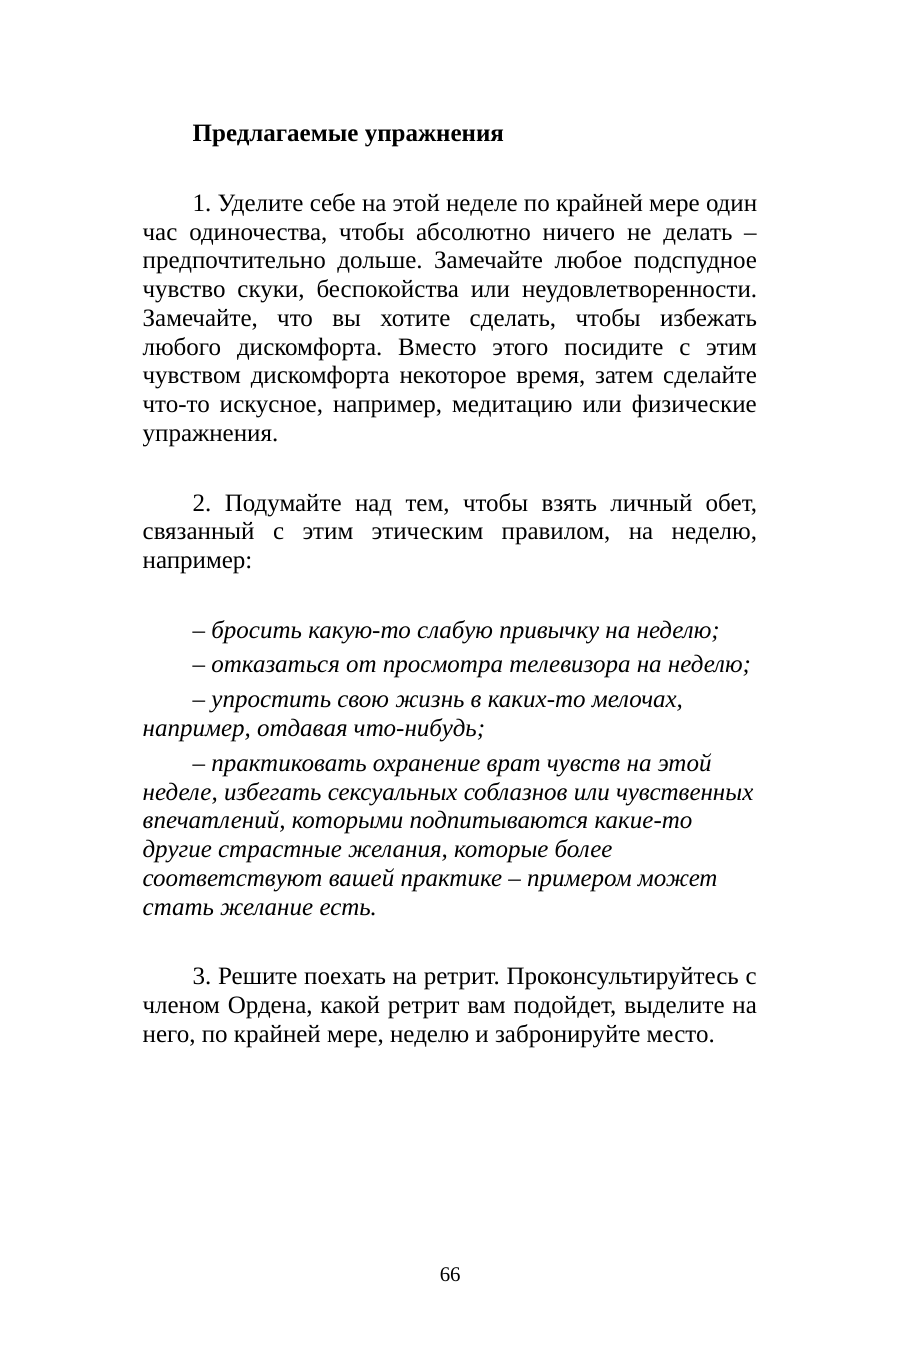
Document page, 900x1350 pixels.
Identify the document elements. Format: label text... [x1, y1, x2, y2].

text 1. Уделите себе на этой неделе по крайней мере один час одиночества, чтобы абсолютно ничего не делать – предпочтительно дольше. Замечайте любое подспудное чувство скуки, беспокойства или неудовлетворенности. Замечайте, что вы хотите сделать, чтобы избежать любого дискомфорта. Вместо этого посидите с этим чувством дискомфорта некоторое время, затем сделайте что-то искусное, например, медитацию или физические упражнения. [142, 188, 757, 447]
text – бросить какую-то слабую привычку на неделю; [142, 615, 757, 643]
subtitle Предлагаемые упражнения [142, 118, 757, 147]
text – упростить свою жизнь в каких-то мелочах, например, отдавая что-нибудь; [142, 684, 757, 742]
text 3. Решите поехать на ретрит. Проконсультируйтесь с членом Ордена, какой ретрит вам подойдет, выделите на него, по крайней мере, неделю и забронируйте место. [142, 961, 757, 1047]
text – отказаться от просмотра телевизора на неделю; [142, 649, 757, 678]
text 2. Подумайте над тем, чтобы взять личный обет, связанный с этим этическим правилом, на неделю, например: [142, 488, 757, 574]
text – практиковать охранение врат чувств на этой неделе, избегать сексуальных соблазнов или чувственных впечатлений, которыми подпитываются какие-то другие страстные желания, которые более соответствуют вашей практике – примером может стать желание есть. [142, 748, 757, 920]
